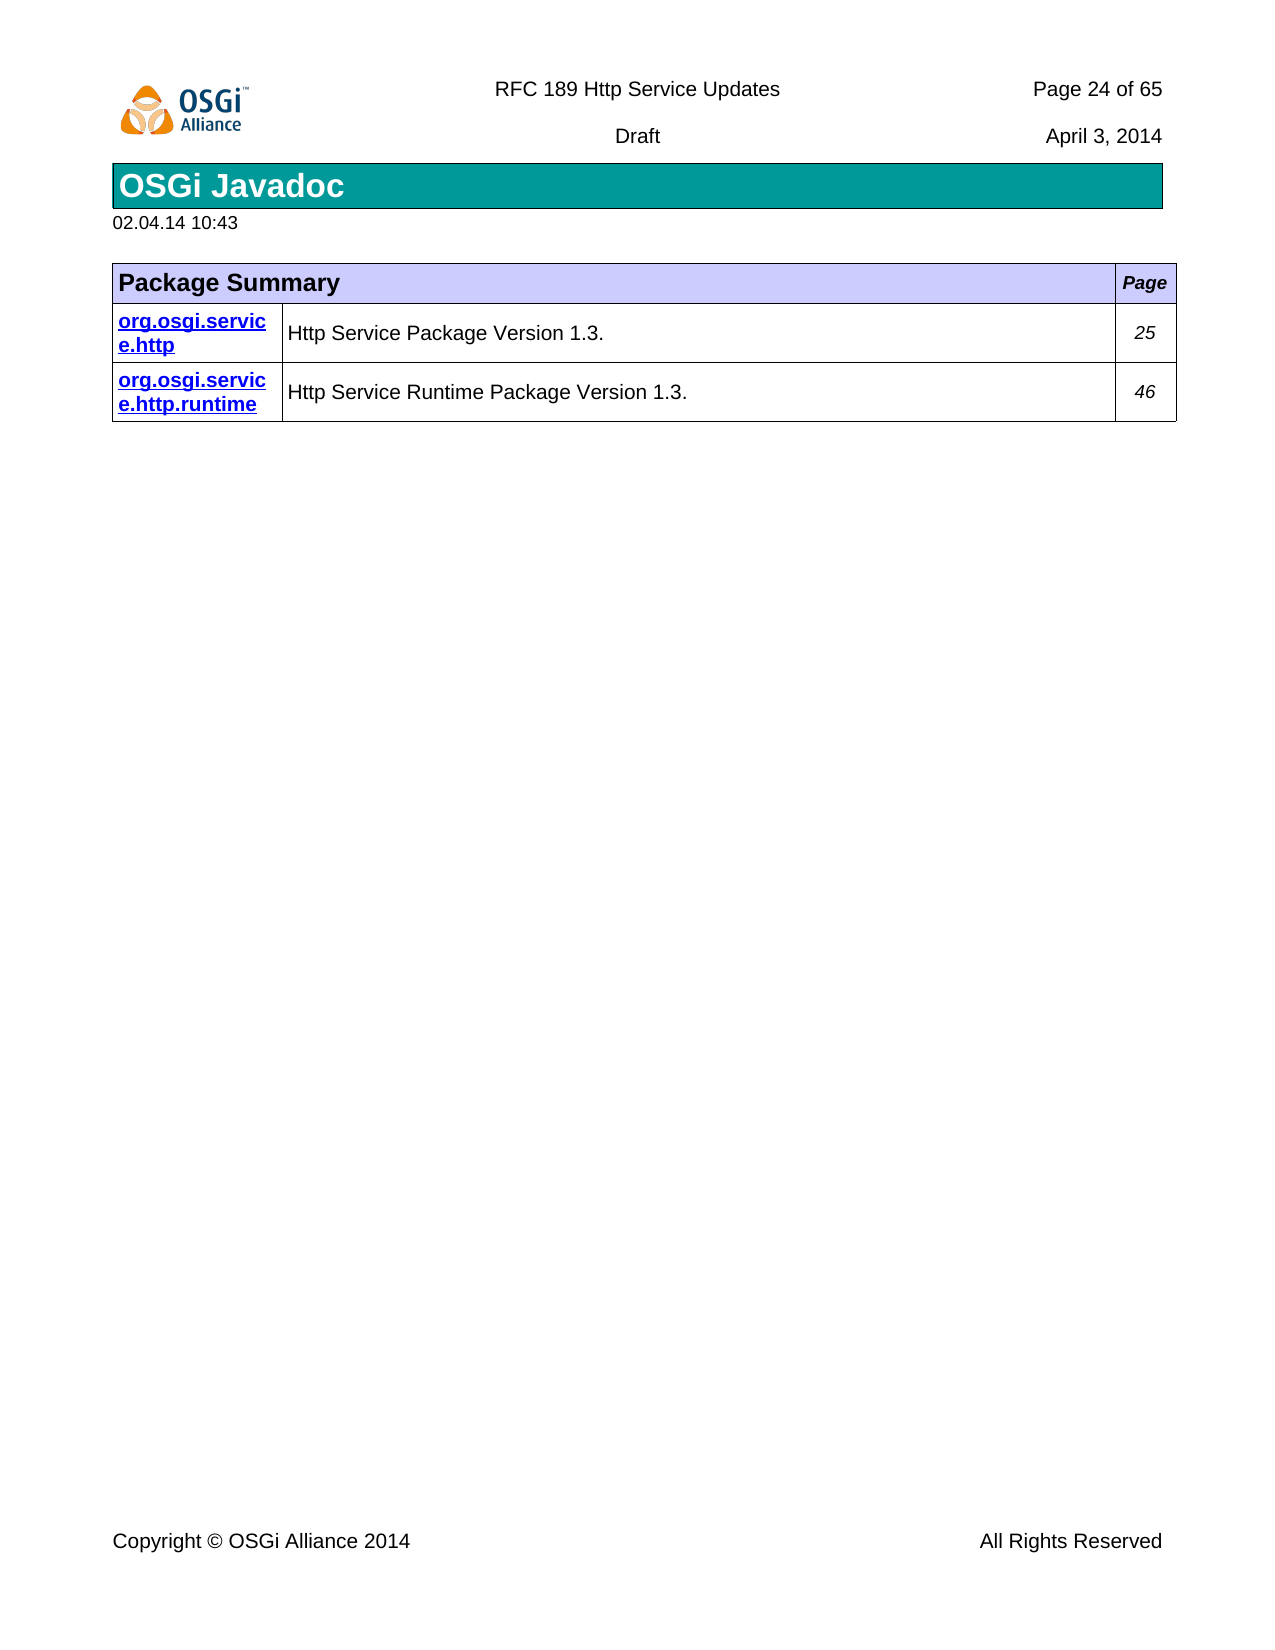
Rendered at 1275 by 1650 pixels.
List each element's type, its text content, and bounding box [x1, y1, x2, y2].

text 02.04.14 10:43 [112, 212, 1162, 233]
table_cell 24 [1116, 304, 1176, 362]
table_cell 65 [1116, 363, 1176, 421]
table_cell org.osgi.service.http [113, 304, 282, 362]
table_header Package Summary [113, 264, 1115, 303]
table_cell Http Service Runtime Package Version 1.3. [283, 363, 1115, 421]
subtitle OSGi Javadoc [114, 164, 1162, 208]
picture [113, 78, 257, 142]
table_cell org.osgi.service.http.runtime [113, 363, 282, 421]
table_cell Http Service Package Version 1.3. [283, 304, 1115, 362]
table_header Page [1116, 264, 1176, 303]
